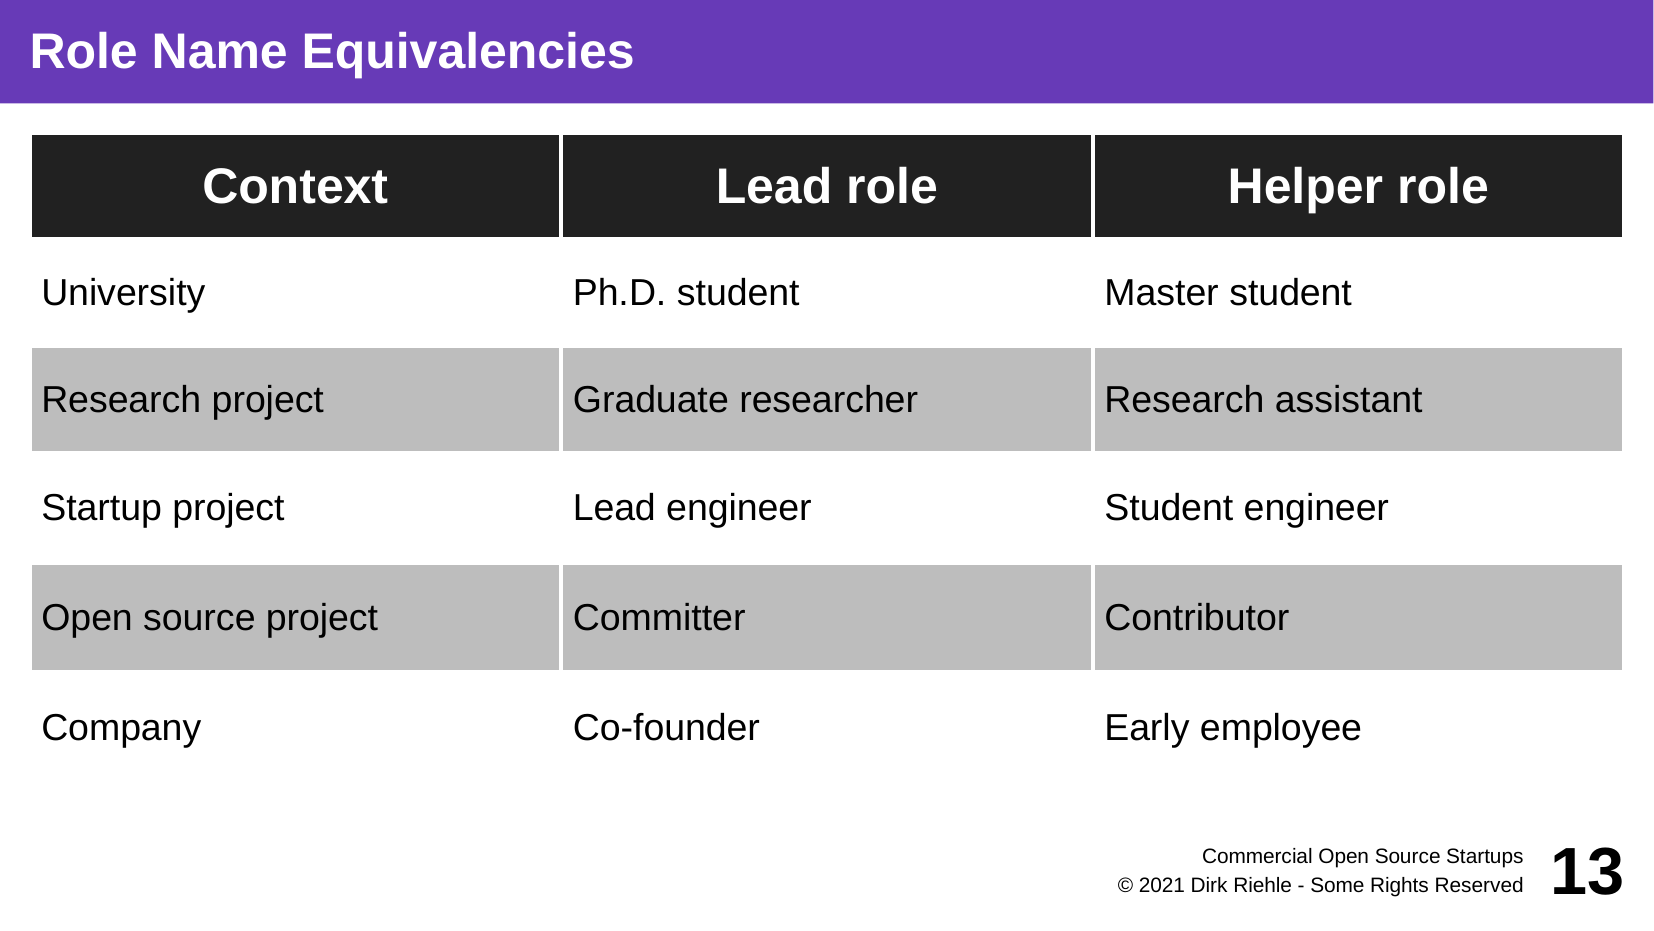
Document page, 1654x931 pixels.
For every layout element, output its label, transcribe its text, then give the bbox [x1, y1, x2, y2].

table_header Lead role [563, 135, 1091, 237]
table_cell University [32, 242, 559, 344]
table_header Helper role [1095, 135, 1622, 237]
table_cell Startup project [32, 455, 559, 560]
table_header Context [32, 135, 559, 237]
table_cell Committer [563, 565, 1091, 670]
title Role Name Equivalencies [0, 0, 1654, 104]
table_cell Co-founder [563, 674, 1091, 780]
table_cell Open source project [32, 565, 559, 670]
table_cell Lead engineer [563, 455, 1091, 560]
table_cell Master student [1095, 242, 1622, 344]
table_cell Company [32, 674, 559, 780]
table_cell Graduate researcher [563, 348, 1091, 451]
table_cell Ph.D. student [563, 242, 1091, 344]
table_cell Research project [32, 348, 559, 451]
table_cell Contributor [1095, 565, 1622, 670]
table_cell Early employee [1095, 674, 1622, 780]
table_cell Student engineer [1095, 455, 1622, 560]
table_cell Research assistant [1095, 348, 1622, 451]
